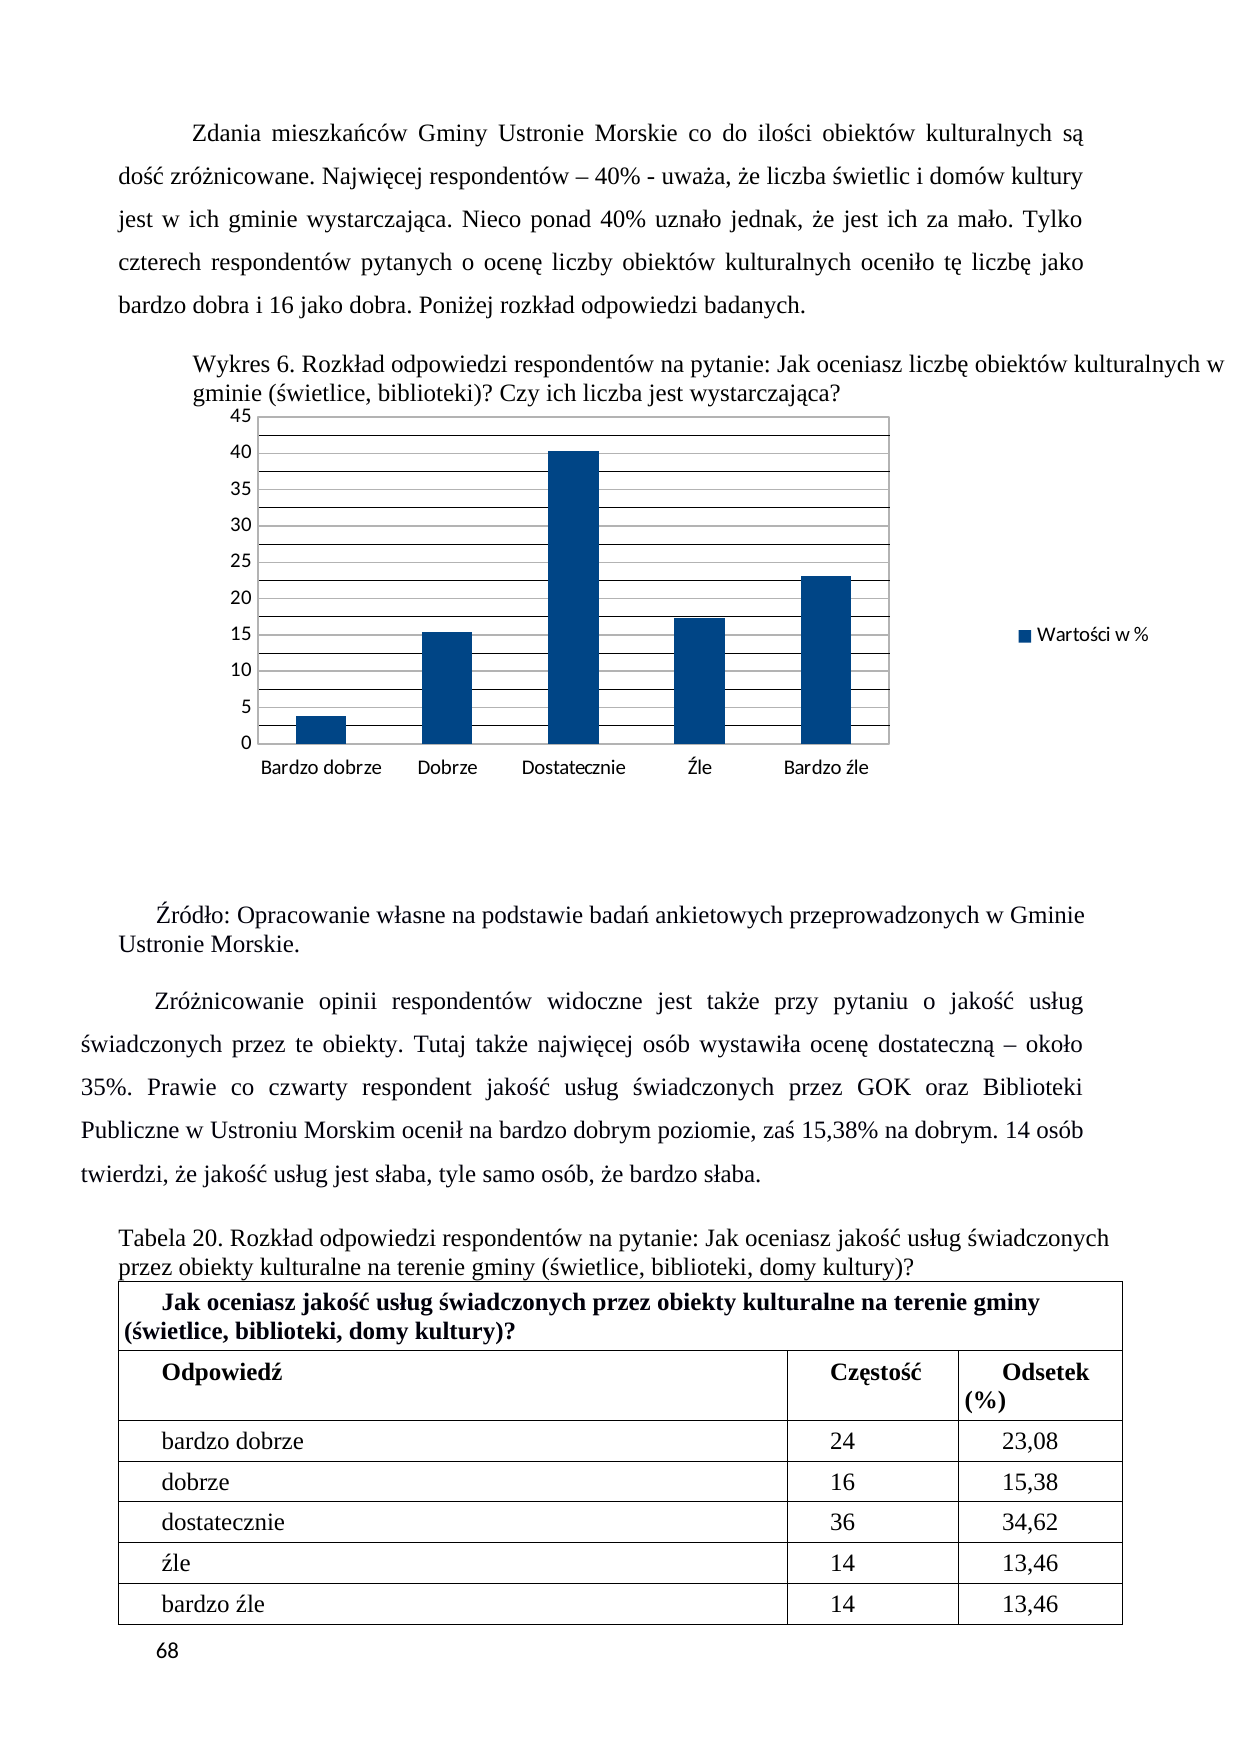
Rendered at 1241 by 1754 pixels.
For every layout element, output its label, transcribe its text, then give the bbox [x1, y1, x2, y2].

table_cell 13,46 [959, 1584, 1122, 1623]
table_cell 14 [788, 1584, 958, 1623]
text Zróżnicowanie opinii respondentów widoczne jest także przy pytaniu o jakość usług świadczonych przez te obiekty. Tutaj także najwięcej osób wystawiła ocenę dostateczną – około 35%. Prawie co czwarty respondent jakość usług świadczonych przez GOK oraz Biblioteki Publiczne w Ustroniu Morskim ocenił na bardzo dobrym poziomie, zaś 15,38% na dobrym. 14 osób twierdzi, że jakość usług jest słaba, tyle samo osób, że bardzo słaba. [118, 986, 1122, 1187]
table_cell bardzo dobrze [119, 1421, 787, 1461]
table_cell Odsetek (%) [959, 1351, 1122, 1420]
table_cell 13,46 [959, 1543, 1122, 1583]
table_cell 15,38 [959, 1462, 1122, 1501]
table_cell 34,62 [959, 1502, 1122, 1542]
table_cell dobrze [119, 1462, 787, 1501]
table_cell źle [119, 1543, 787, 1583]
table_cell Częstość [788, 1351, 958, 1420]
table_cell 14 [788, 1543, 958, 1583]
text Zdania mieszkańców Gminy Ustronie Morskie co do ilości obiektów kulturalnych są dość zróżnicowane. Najwięcej respondentów – 40% - uważa, że liczba świetlic i domów kultury jest w ich gminie wystarczająca. Nieco ponad 40% uznało jednak, że jest ich za mało. Tylko czterech respondentów pytanych o ocenę liczby obiektów kulturalnych oceniło tę liczbę jako bardzo dobra i 16 jako dobra. Poniżej rozkład odpowiedzi badanych. [118, 118, 1122, 319]
table_cell 23,08 [959, 1421, 1122, 1461]
table_header Jak oceniasz jakość usług świadczonych przez obiekty kulturalne na terenie gminy (świetlice, biblioteki, domy kultury)? [119, 1282, 1122, 1350]
table_cell 36 [788, 1502, 958, 1542]
text Źródło: Opracowanie własne na podstawie badań ankietowych przeprowadzonych w Gminie Ustronie Morskie. [118, 901, 1122, 958]
table_cell 24 [788, 1421, 958, 1461]
text Tabela 20. Rozkład odpowiedzi respondentów na pytanie: Jak oceniasz jakość usług świadczonych przez obiekty kulturalne na terenie gminy (świetlice, biblioteki, domy kultury)? [118, 1223, 1122, 1281]
text Wykres 6. Rozkład odpowiedzi respondentów na pytanie: Jak oceniasz liczbę obiektów kulturalnych w gminie (świetlice, biblioteki)? Czy ich liczba jest wystarczająca? [192, 349, 1240, 407]
table_cell bardzo źle [119, 1584, 787, 1623]
table_cell 16 [788, 1462, 958, 1501]
table_cell Odpowiedź [119, 1351, 787, 1420]
table_cell dostatecznie [119, 1502, 787, 1542]
